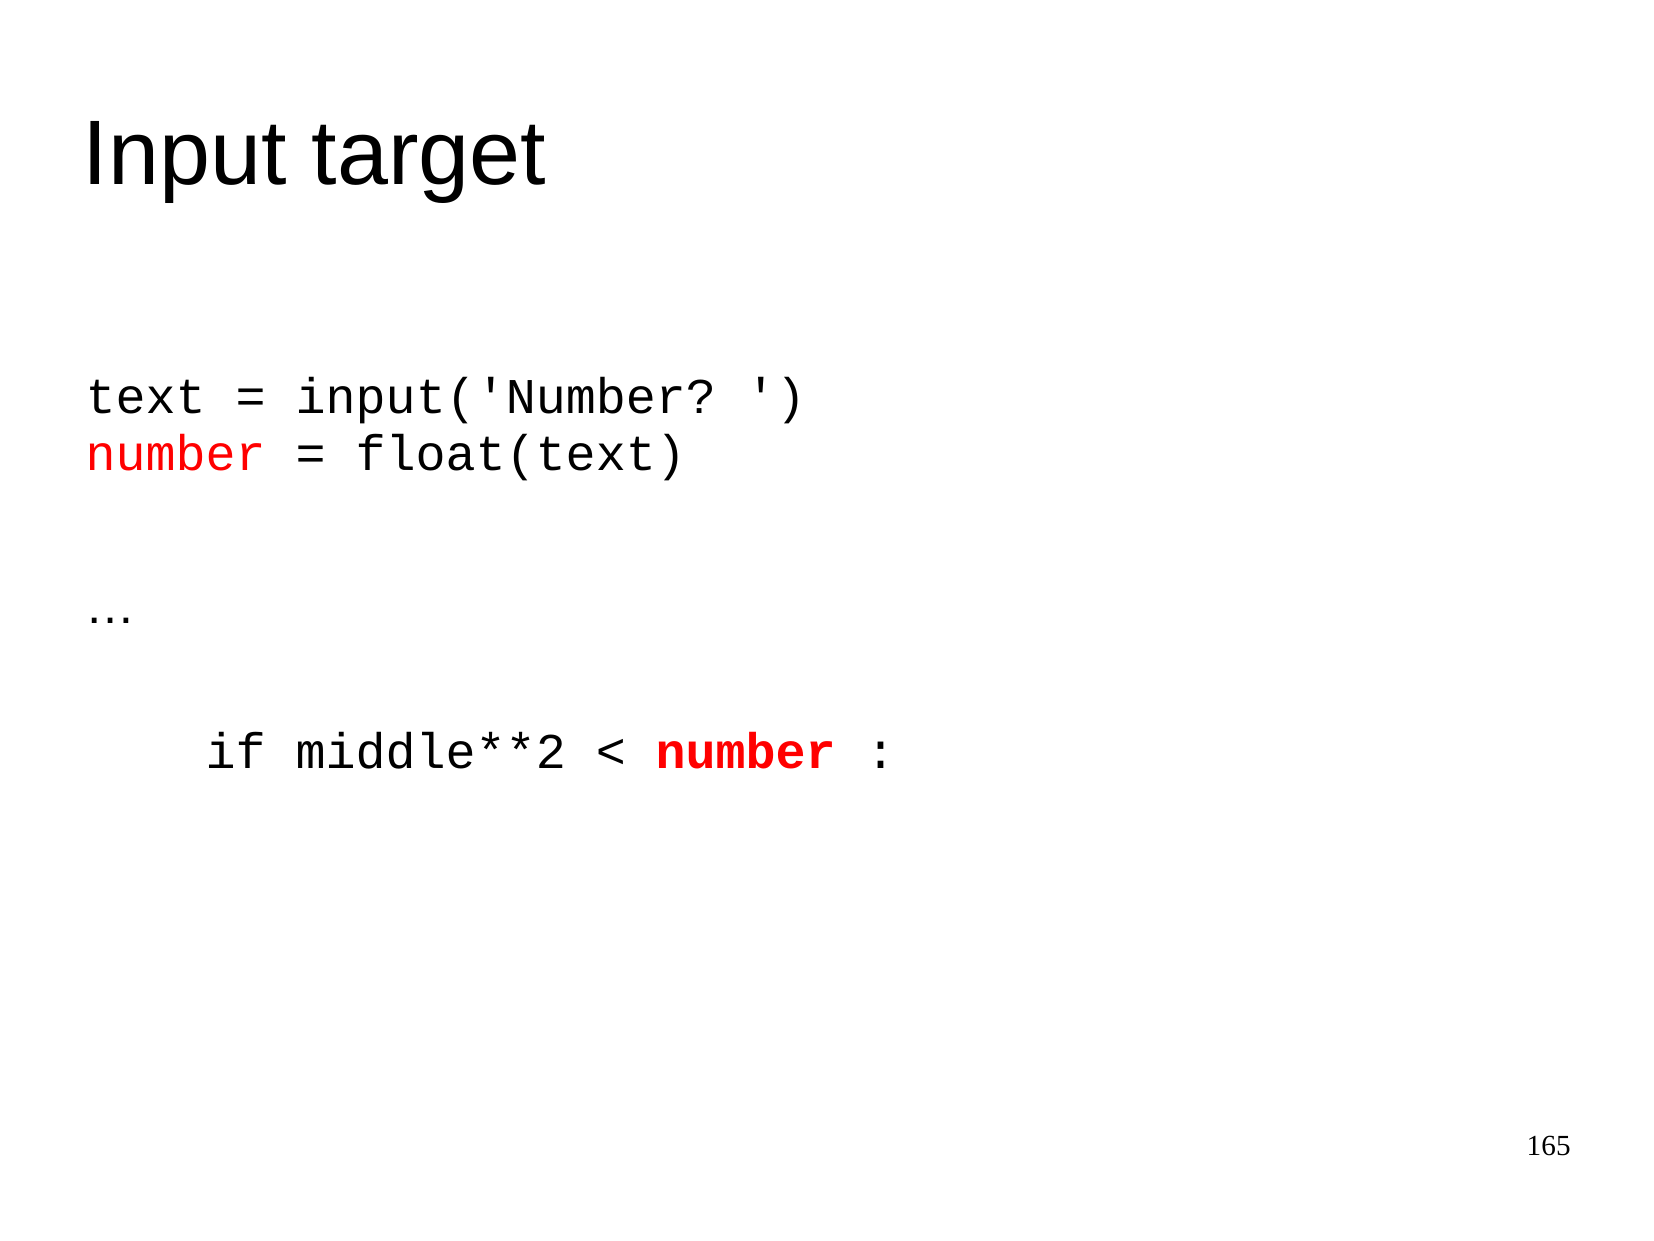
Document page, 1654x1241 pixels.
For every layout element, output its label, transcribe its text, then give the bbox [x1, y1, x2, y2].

title Input target [82, 49, 1571, 257]
text_box if middle**2 < number : [199, 720, 902, 790]
text_box text = input('Number? ') number = float(text) [79, 366, 813, 492]
text_box … [79, 572, 142, 641]
